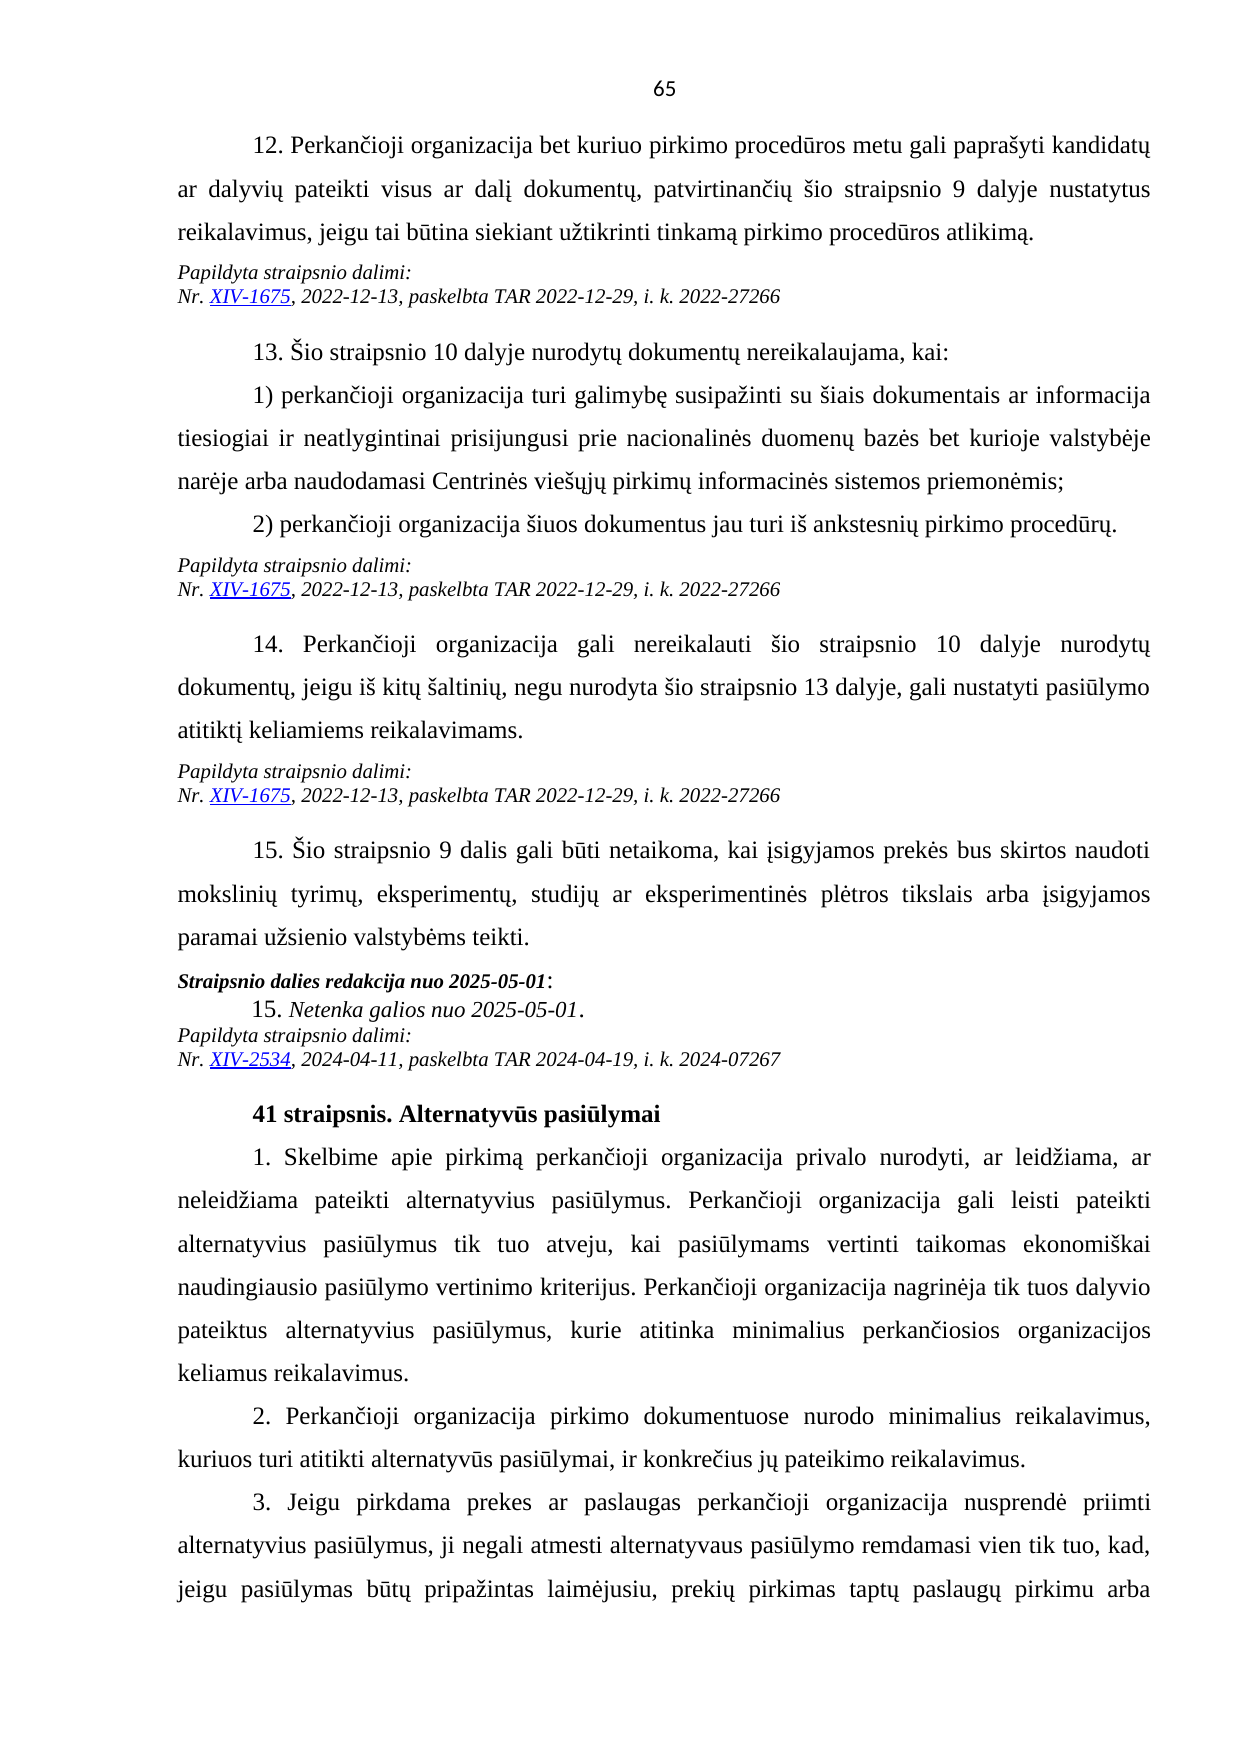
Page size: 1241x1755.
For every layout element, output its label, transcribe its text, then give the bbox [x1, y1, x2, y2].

text Nr. XIV-1675, 2022-12-13, paskelbta TAR 2022-12-29, i. k. 2022-27266 [177, 577, 1152, 601]
text Papildyta straipsnio dalimi: [177, 260, 1152, 284]
text 14. Perkančioji organizacija gali nereikalauti šio straipsnio 10 dalyje nurodytų dokumentų, jeigu iš kitų šaltinių, negu nurodyta šio straipsnio 13 dalyje, gali nustatyti pasiūlymo atitiktį keliamiems reikalavimams. [177, 629, 1152, 744]
text Nr. XIV-1675, 2022-12-13, paskelbta TAR 2022-12-29, i. k. 2022-27266 [177, 783, 1152, 807]
text Papildyta straipsnio dalimi: [177, 1022, 1152, 1047]
text Papildyta straipsnio dalimi: [177, 759, 1152, 783]
text 15. Netenka galios nuo 2025-05-01. [177, 994, 1152, 1022]
text 2) perkančioji organizacija šiuos dokumentus jau turi iš ankstesnių pirkimo procedūrų. [177, 509, 1152, 538]
text 12. Perkančioji organizacija bet kuriuo pirkimo procedūros metu gali paprašyti kandidatų ar dalyvių pateikti visus ar dalį dokumentų, patvirtinančių šio straipsnio 9 dalyje nustatytus reikalavimus, jeigu tai būtina siekiant užtikrinti tinkamą pirkimo procedūros atlikimą. [177, 131, 1152, 246]
text 1. Skelbime apie pirkimą perkančioji organizacija privalo nurodyti, ar leidžiama, ar neleidžiama pateikti alternatyvius pasiūlymus. Perkančioji organizacija gali leisti pateikti alternatyvius pasiūlymus tik tuo atveju, kai pasiūlymams vertinti taikomas ekonomiškai naudingiausio pasiūlymo vertinimo kriterijus. Perkančioji organizacija nagrinėja tik tuos dalyvio pateiktus alternatyvius pasiūlymus, kurie atitinka minimalius perkančiosios organizacijos keliamus reikalavimus. [177, 1142, 1152, 1387]
text 3. Jeigu pirkdama prekes ar paslaugas perkančioji organizacija nusprendė priimti alternatyvius pasiūlymus, ji negali atmesti alternatyvaus pasiūlymo remdamasi vien tik tuo, kad, jeigu pasiūlymas būtų pripažintas laimėjusiu, prekių pirkimas taptų paslaugų pirkimu arba [177, 1487, 1152, 1602]
text Nr. XIV-2534, 2024-04-11, paskelbta TAR 2024-04-19, i. k. 2024-07267 [177, 1047, 1152, 1071]
text 2. Perkančioji organizacija pirkimo dokumentuose nurodo minimalius reikalavimus, kuriuos turi atitikti alternatyvūs pasiūlymai, ir konkrečius jų pateikimo reikalavimus. [177, 1401, 1152, 1473]
text 15. Šio straipsnio 9 dalis gali būti netaikoma, kai įsigyjamos prekės bus skirtos naudoti mokslinių tyrimų, eksperimentų, studijų ar eksperimentinės plėtros tikslais arba įsigyjamos paramai užsienio valstybėms teikti. [177, 836, 1152, 951]
text Nr. XIV-1675, 2022-12-13, paskelbta TAR 2022-12-29, i. k. 2022-27266 [177, 284, 1152, 308]
text 1) perkančioji organizacija turi galimybę susipažinti su šiais dokumentais ar informacija tiesiogiai ir neatlygintinai prisijungusi prie nacionalinės duomenų bazės bet kurioje valstybėje narėje arba naudodamasi Centrinės viešųjų pirkimų informacinės sistemos priemonėmis; [177, 380, 1152, 495]
text 13. Šio straipsnio 10 dalyje nurodytų dokumentų nereikalaujama, kai: [177, 337, 1152, 366]
text 41 straipsnis. Alternatyvūs pasiūlymai [177, 1099, 1152, 1128]
text Papildyta straipsnio dalimi: [177, 552, 1152, 577]
text Straipsnio dalies redakcija nuo 2025-05-01: [177, 965, 1152, 994]
